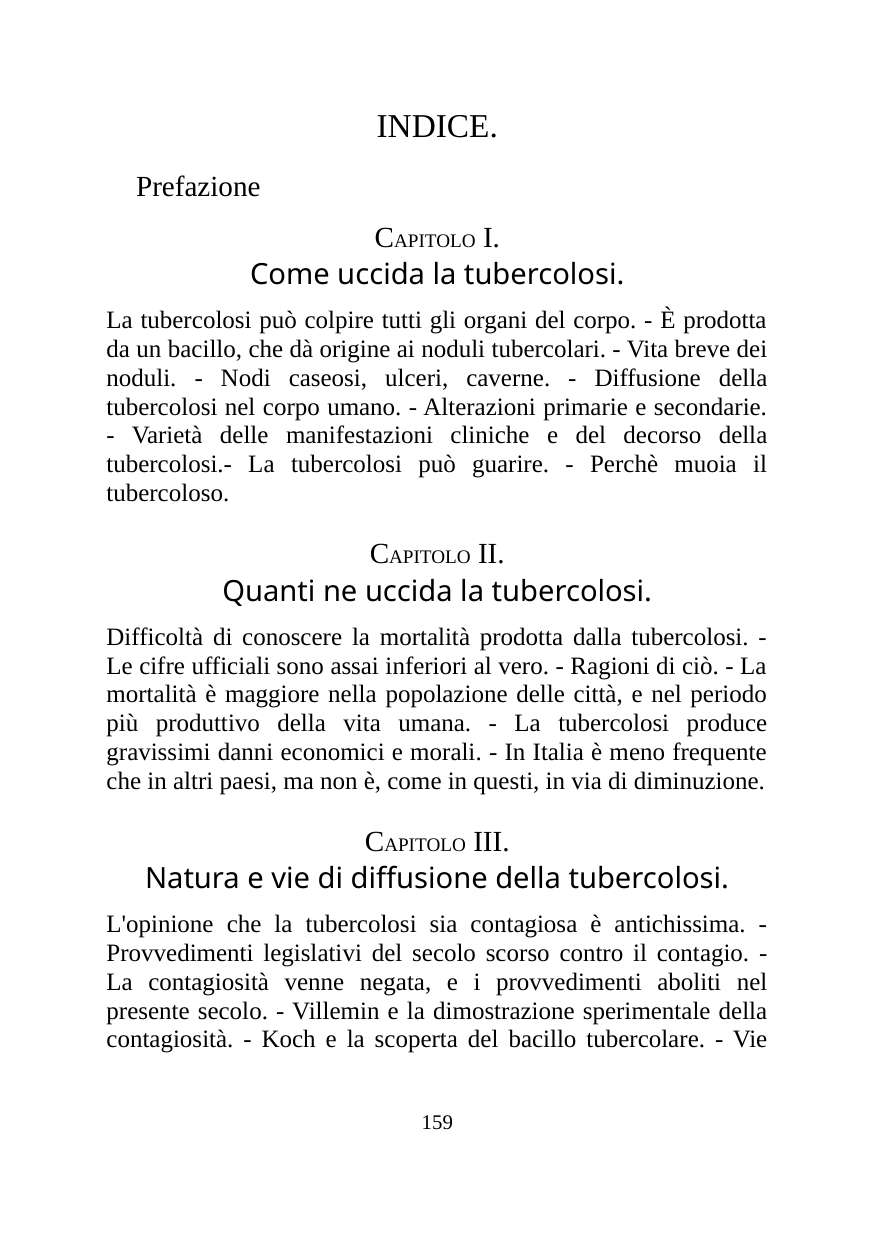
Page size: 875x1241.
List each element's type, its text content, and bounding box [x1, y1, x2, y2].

text Capitolo II. [106, 536, 768, 570]
subtitle Quanti ne uccida la tubercolosi. [106, 570, 768, 609]
subtitle INDICE. [106, 106, 768, 144]
text Difficoltà di conoscere la mortalità prodotta dalla tubercolosi. - Le cifre ufficiali sono assai inferiori al vero. - Ragioni di ciò. - La mortalità è maggiore nella popolazione delle città, e nel periodo più produttivo della vita umana. - La tubercolosi produce gravissimi danni economici e morali. - In Italia è meno frequente che in altri paesi, ma non è, come in questi, in via di diminuzione. [106, 622, 768, 794]
text Capitolo I. [106, 220, 768, 253]
text La tubercolosi può colpire tutti gli organi del corpo. - È prodotta da un bacillo, che dà origine ai noduli tubercolari. - Vita breve dei noduli. - Nodi caseosi, ulceri, caverne. - Diffusione della tubercolosi nel corpo umano. - Alterazioni primarie e secondarie. - Varietà delle manifestazioni cliniche e del decorso della tubercolosi.- La tubercolosi può guarire. - Perchè muoia il tubercoloso. [106, 306, 768, 507]
text L'opinione che la tubercolosi sia contagiosa è antichissima. - Provvedimenti legislativi del secolo scorso contro il contagio. - La contagiosità venne negata, e i provvedimenti aboliti nel presente secolo. - Villemin e la dimostrazione sperimentale della contagiosità. - Koch e la scoperta del bacillo tubercolare. - Vie [106, 909, 768, 1053]
text Capitolo III. [106, 824, 768, 857]
text Prefazione [106, 169, 768, 202]
subtitle Come uccida la tubercolosi. [106, 253, 768, 293]
subtitle Natura e vie di diffusione della tubercolosi. [106, 857, 768, 897]
